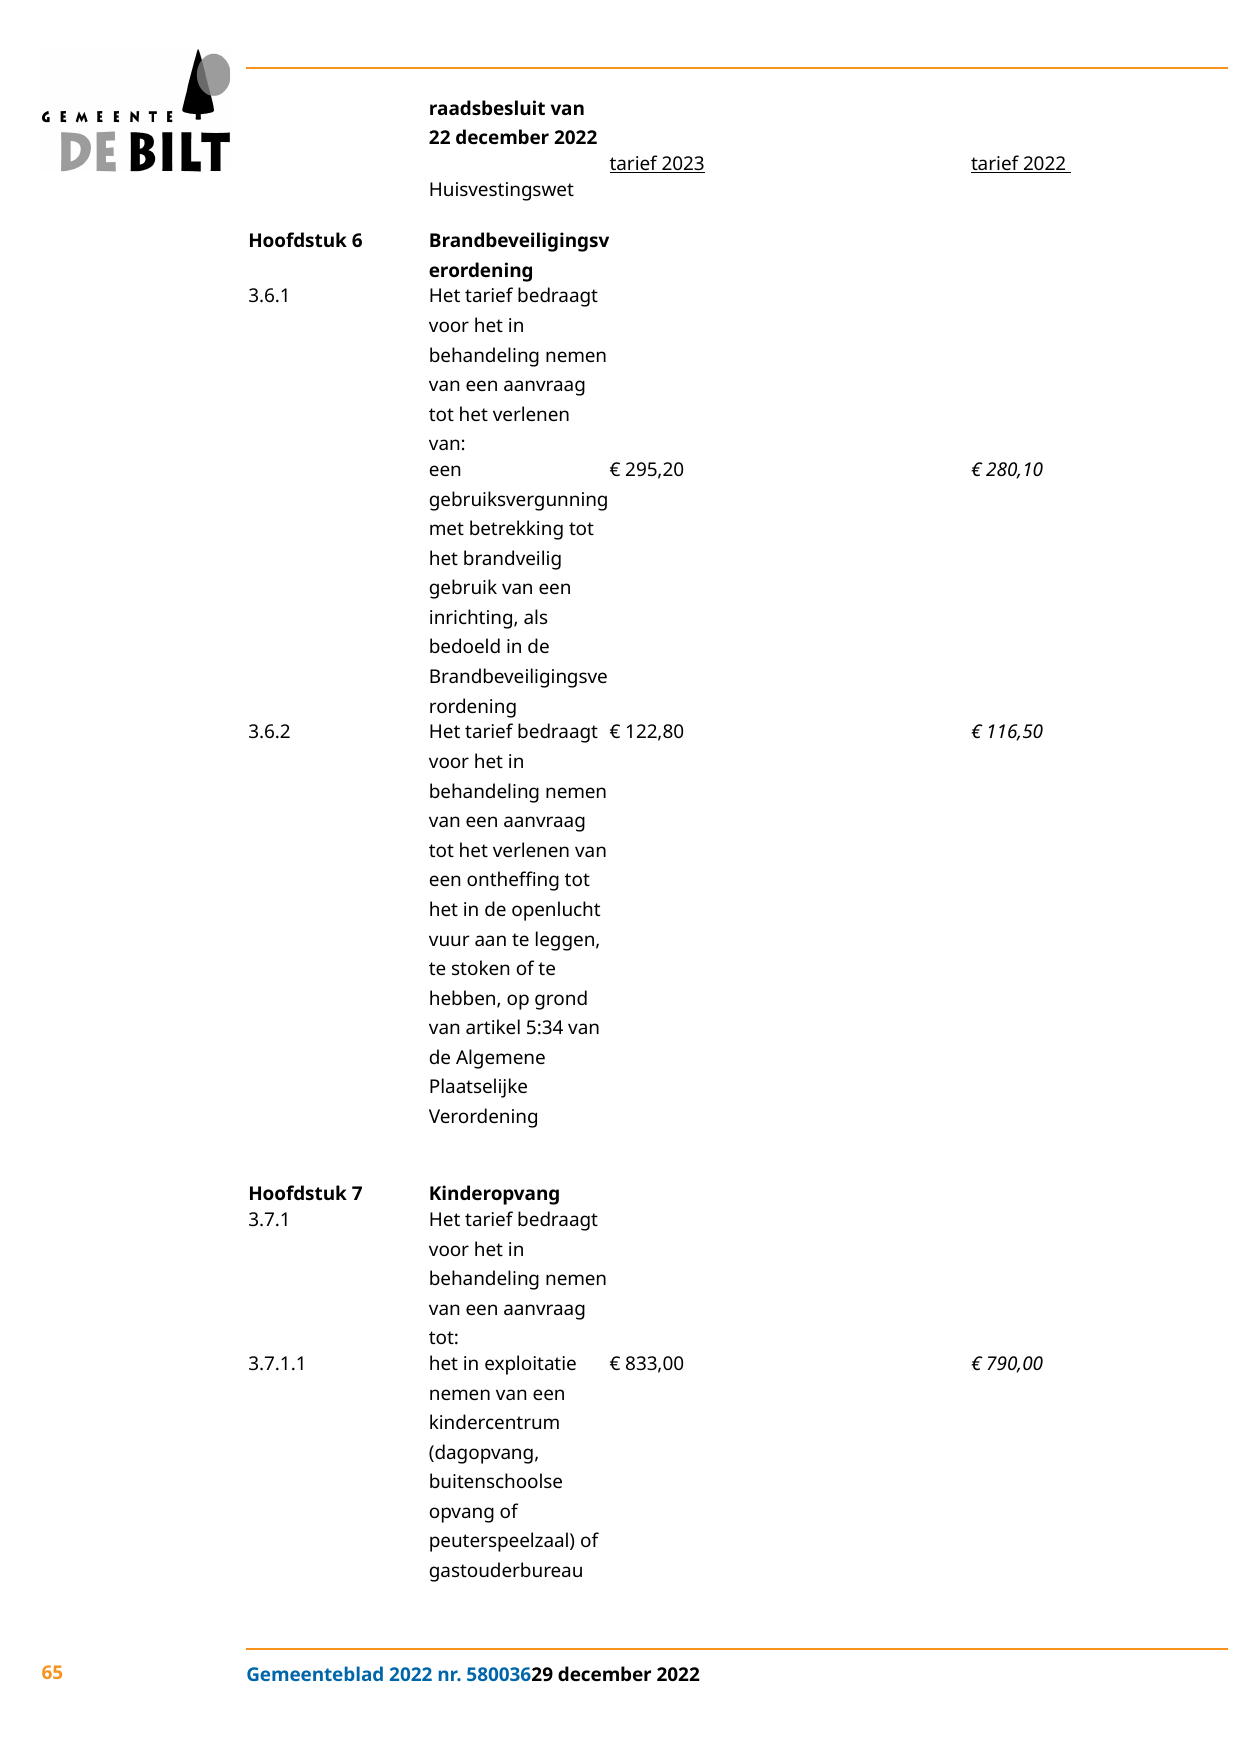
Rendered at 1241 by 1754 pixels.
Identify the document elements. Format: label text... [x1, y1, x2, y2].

table_cell € 280,10 [971, 456, 1152, 719]
table_cell [971, 1206, 1152, 1350]
table_cell [609, 1180, 971, 1206]
table_cell [248, 202, 429, 227]
table_cell [248, 150, 429, 176]
table_cell [609, 202, 971, 227]
picture [41, 47, 231, 172]
table_cell Het tarief bedraagt voor het in behandeling nemen van een aanvraag tot het verlenen van: [429, 283, 609, 456]
table_cell Kinderopvang [429, 1180, 609, 1206]
table_cell [971, 1180, 1152, 1206]
table_cell [609, 1129, 971, 1155]
table_cell Hoofdstuk 7 [248, 1180, 429, 1206]
table_cell € 116,50 [971, 719, 1152, 1129]
table_cell [248, 176, 429, 202]
table_cell [248, 1155, 429, 1180]
table_cell Huisvestingswet [429, 176, 609, 202]
table_cell [971, 283, 1152, 456]
table_cell [971, 1155, 1152, 1180]
table_cell [429, 202, 609, 227]
table_cell 3.7.1 [248, 1206, 429, 1350]
table_cell Hoofdstuk 6 [248, 227, 429, 283]
table_cell [609, 1155, 971, 1180]
table_cell [971, 227, 1152, 283]
table_cell [971, 176, 1152, 202]
table_cell [971, 202, 1152, 227]
table_cell [429, 1129, 609, 1155]
table_cell [248, 456, 429, 719]
table_cell Het tarief bedraagt voor het in behandeling nemen van een aanvraag tot het verlenen van een ontheffing tot het in de openlucht vuur aan te leggen, te stoken of te hebben, op grond van artikel 5:34 van de Algemene Plaatselijke Verordening [429, 719, 609, 1129]
table_cell 3.6.2 [248, 719, 429, 1129]
table_cell [609, 1206, 971, 1350]
table_cell [609, 283, 971, 456]
table_cell € 833,00 [609, 1350, 971, 1583]
table_cell [248, 1129, 429, 1155]
table_cell tarief 2023 [609, 150, 971, 176]
table_header [609, 95, 1152, 150]
table_header raadsbesluit van 22 december 2022 [429, 95, 609, 150]
table_cell Het tarief bedraagt voor het in behandeling nemen van een aanvraag tot: [429, 1206, 609, 1350]
table_cell [971, 1129, 1152, 1155]
table_cell het in exploitatie nemen van een kindercentrum (dagopvang, buitenschoolse opvang of peuterspeelzaal) of gastouderbureau [429, 1350, 609, 1583]
table_cell een gebruiksvergunning met betrekking tot het brandveilig gebruik van een inrichting, als bedoeld in de Brandbeveiligingsverordening [429, 456, 609, 719]
table_cell [609, 227, 971, 283]
table_cell 3.7.1.1 [248, 1350, 429, 1583]
table_cell € 122,80 [609, 719, 971, 1129]
table_cell € 295,20 [609, 456, 971, 719]
table_cell tarief 2022 [971, 150, 1152, 176]
table_cell [609, 176, 971, 202]
table_cell € 790,00 [971, 1350, 1152, 1583]
table_cell Brandbeveiligingsverordening [429, 227, 609, 283]
table_cell [429, 150, 609, 176]
table_header [248, 95, 429, 150]
table_cell 3.6.1 [248, 283, 429, 456]
table_cell [429, 1155, 609, 1180]
